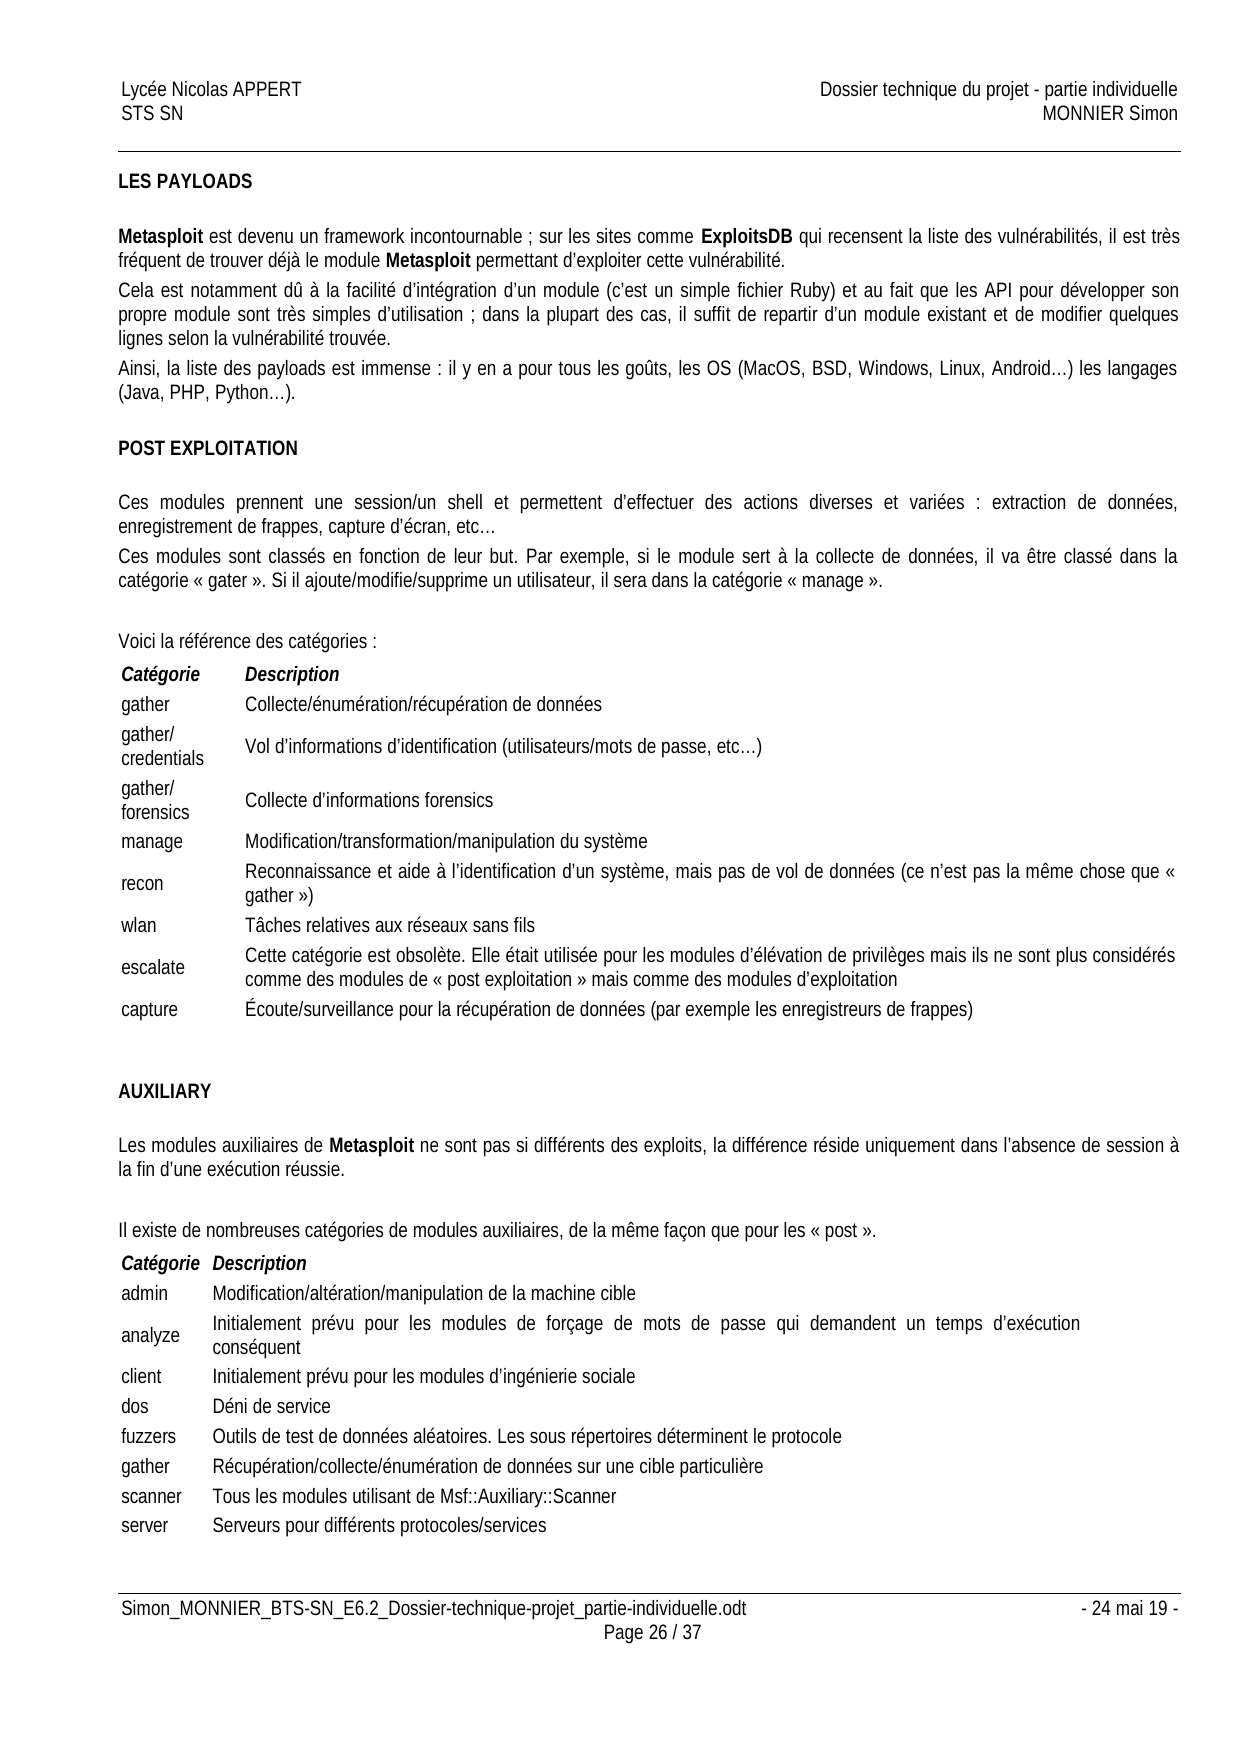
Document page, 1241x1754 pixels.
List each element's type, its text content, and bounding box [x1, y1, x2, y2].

table_header Catégorie [118, 659, 242, 689]
table_cell Initialement prévu pour les modules de forçage de mots de passe qui demandent un temps d’exécution conséquent [209, 1308, 1086, 1361]
table_header Description [242, 659, 1181, 689]
text Voici la référence des catégories : [118, 629, 1181, 653]
table_cell Tous les modules utilisant de Msf::Auxiliary::Scanner [209, 1481, 1086, 1510]
table_cell Écoute/surveillance pour la récupération de données (par exemple les enregistreurs de frappes) [242, 994, 1181, 1023]
table_cell gather/credentials [118, 719, 242, 773]
table_cell manage [118, 826, 242, 856]
table_cell capture [118, 994, 242, 1023]
table_cell Tâches relatives aux réseaux sans fils [242, 910, 1181, 940]
text Ces modules prennent une session/un shell et permettent d’effectuer des actions diverses et variées : extraction de données, enregistrement de frappes, capture d’écran, etc… [118, 490, 1181, 538]
table_cell Collecte d’informations forensics [242, 773, 1181, 826]
table_cell analyze [118, 1308, 209, 1361]
subtitle Auxiliary [118, 1079, 1181, 1103]
table_cell client [118, 1361, 209, 1391]
table_cell Récupération/collecte/énumération de données sur une cible particulière [209, 1451, 1086, 1481]
table_cell Outils de test de données aléatoires. Les sous répertoires déterminent le protocole [209, 1421, 1086, 1451]
table_cell gather/forensics [118, 773, 242, 826]
table_cell Vol d’informations d’identification (utilisateurs/mots de passe, etc…) [242, 719, 1181, 773]
table_cell admin [118, 1278, 209, 1308]
table_cell Initialement prévu pour les modules d’ingénierie sociale [209, 1361, 1086, 1391]
text Ces modules sont classés en fonction de leur but. Par exemple, si le module sert à la collecte de données, il va être classé dans la catégorie « gater ». Si il ajoute/modifie/supprime un utilisateur, il sera dans la catégorie « manage ». [118, 544, 1181, 592]
text Cela est notamment dû à la facilité d’intégration d’un module (c’est un simple fichier Ruby) et au fait que les API pour développer son propre module sont très simples d’utilisation ; dans la plupart des cas, il suffit de repartir d’un module existant et de modifier quelques lignes selon la vulnérabilité trouvée. [118, 278, 1181, 350]
table_header Description [209, 1248, 1086, 1278]
table_cell dos [118, 1391, 209, 1421]
table_cell server [118, 1510, 209, 1540]
table_cell escalate [118, 940, 242, 993]
table_cell wlan [118, 910, 242, 940]
table_cell Reconnaissance et aide à l’identification d’un système, mais pas de vol de données (ce n’est pas la même chose que « gather ») [242, 856, 1181, 910]
table_cell gather [118, 689, 242, 719]
text Les modules auxiliaires de Metasploit ne sont pas si différents des exploits, la différence réside uniquement dans l’absence de session à la fin d’une exécution réussie. [118, 1133, 1181, 1181]
subtitle Post exploitation [118, 436, 1181, 459]
table_cell Serveurs pour différents protocoles/services [209, 1510, 1086, 1540]
table_cell recon [118, 856, 242, 910]
table_cell gather [118, 1451, 209, 1481]
text Metasploit est devenu un framework incontournable ; sur les sites comme ExploitsDB qui recensent la liste des vulnérabilités, il est très fréquent de trouver déjà le module Metasploit permettant d’exploiter cette vulnérabilité. [118, 223, 1181, 271]
text Ainsi, la liste des payloads est immense : il y en a pour tous les goûts, les OS (MacOS, BSD, Windows, Linux, Android…) les langages (Java, PHP, Python…). [118, 356, 1181, 404]
table_header Catégorie [118, 1248, 209, 1278]
table_cell Modification/altération/manipulation de la machine cible [209, 1278, 1086, 1308]
table_cell Déni de service [209, 1391, 1086, 1421]
table_cell fuzzers [118, 1421, 209, 1451]
text Il existe de nombreuses catégories de modules auxiliaires, de la même façon que pour les « post ». [118, 1218, 1181, 1242]
subtitle Les payloads [118, 169, 1181, 193]
table_cell Cette catégorie est obsolète. Elle était utilisée pour les modules d’élévation de privilèges mais ils ne sont plus considérés comme des modules de « post exploitation » mais comme des modules d’exploitation [242, 940, 1181, 993]
table_cell Collecte/énumération/récupération de données [242, 689, 1181, 719]
table_cell Modification/transformation/manipulation du système [242, 826, 1181, 856]
table_cell scanner [118, 1481, 209, 1510]
